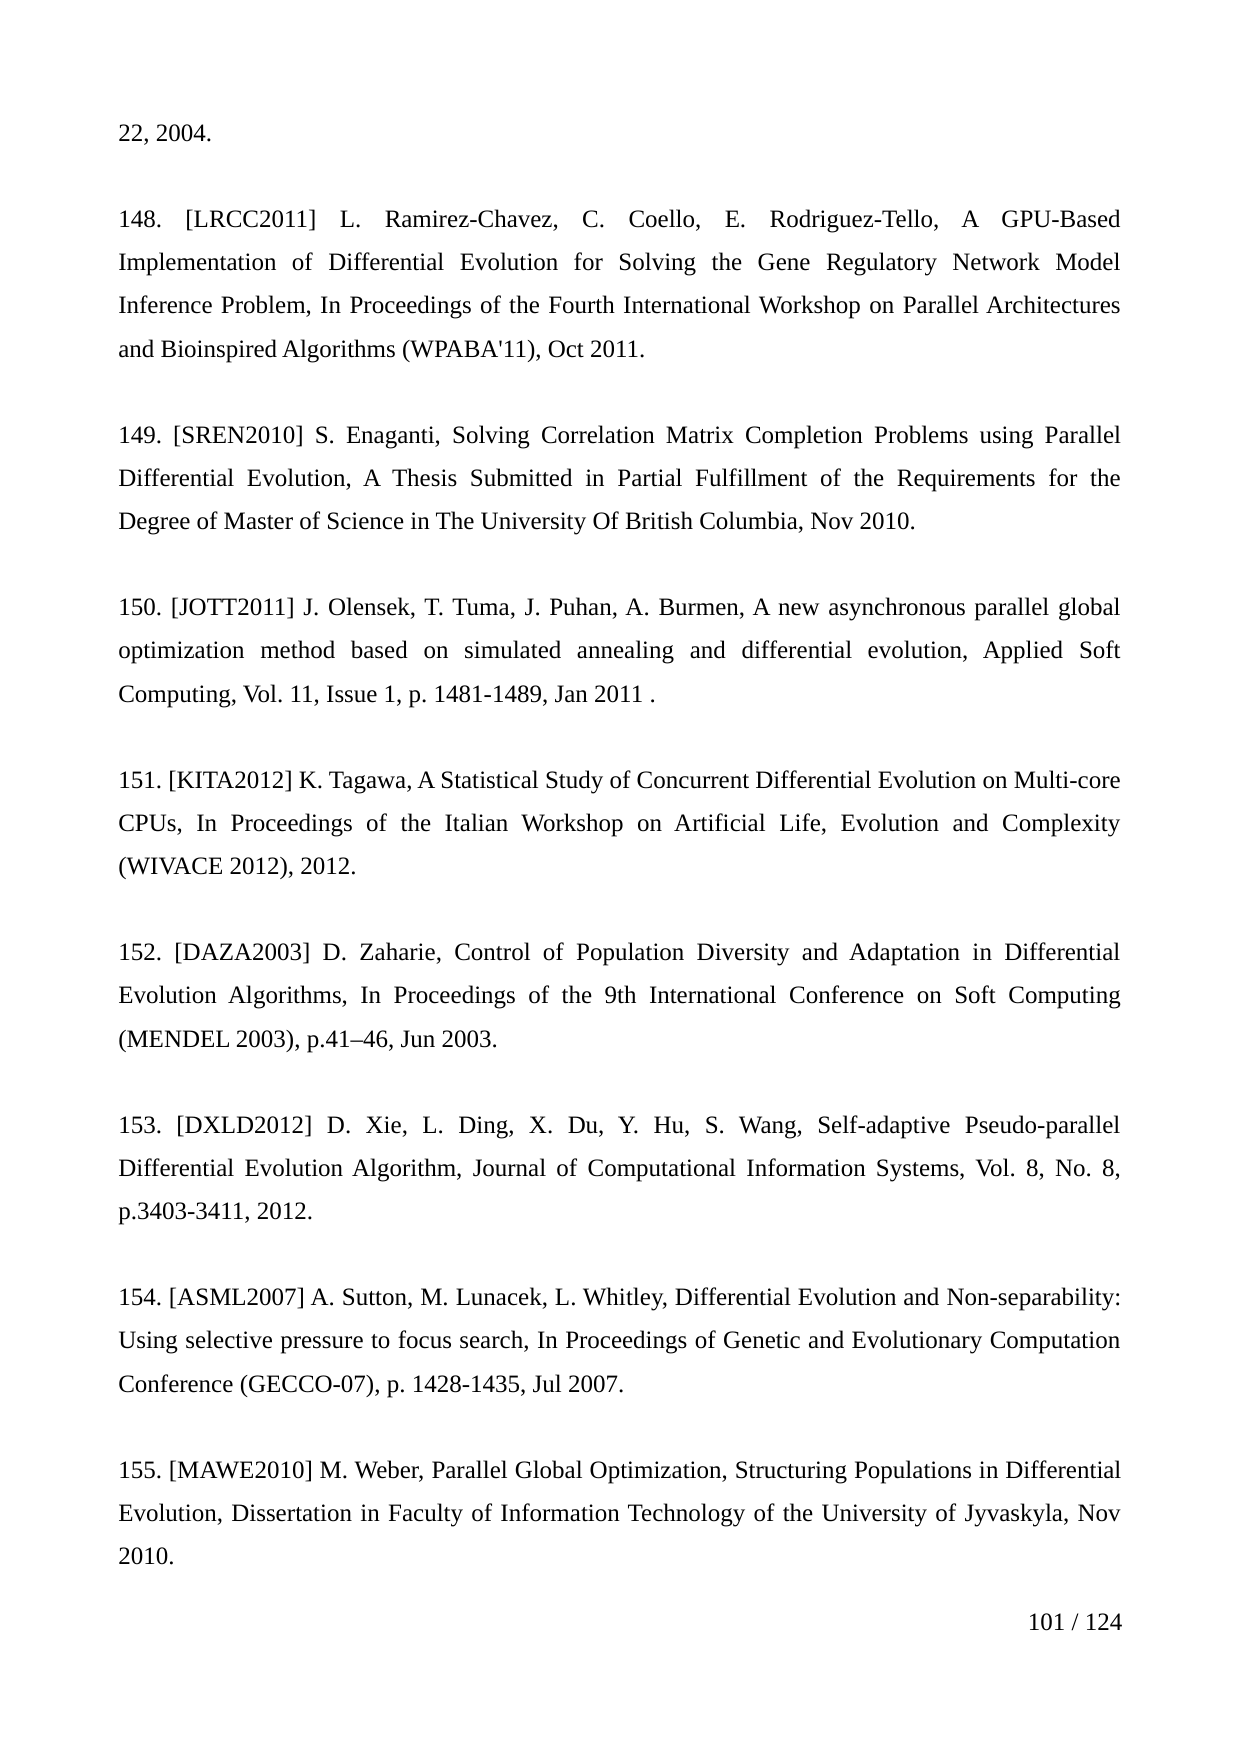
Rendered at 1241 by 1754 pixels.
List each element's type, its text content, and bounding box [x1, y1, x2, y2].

text 151. [KITA2012] K. Tagawa, A Statistical Study of Concurrent Differential Evolution on Multi-core CPUs, In Proceedings of the Italian Workshop on Artificial Life, Evolution and Complexity (WIVACE 2012), 2012. [118, 765, 1122, 880]
text 154. [ASML2007] A. Sutton, M. Lunacek, L. Whitley, Differential Evolution and Non-separability: Using selective pressure to focus search, In Proceedings of Genetic and Evolutionary Computation Conference (GECCO-07), p. 1428-1435, Jul 2007. [118, 1282, 1122, 1397]
text 148. [LRCC2011] L. Ramirez-Chavez, C. Coello, E. Rodriguez-Tello, A GPU-Based Implementation of Differential Evolution for Solving the Gene Regulatory Network Model Inference Problem, In Proceedings of the Fourth International Workshop on Parallel Architectures and Bioinspired Algorithms (WPABA'11), Oct 2011. [118, 204, 1122, 362]
text 149. [SREN2010] S. Enaganti, Solving Correlation Matrix Completion Problems using Parallel Differential Evolution, A Thesis Submitted in Partial Fulfillment of the Requirements for the Degree of Master of Science in The University Of British Columbia, Nov 2010. [118, 420, 1122, 535]
text 22, 2004. [118, 118, 1122, 147]
text 155. [MAWE2010] M. Weber, Parallel Global Optimization, Structuring Populations in Differential Evolution, Dissertation in Faculty of Information Technology of the University of Jyvaskyla, Nov 2010. [118, 1455, 1122, 1570]
text 150. [JOTT2011] J. Olensek, T. Tuma, J. Puhan, A. Burmen, A new asynchronous parallel global optimization method based on simulated annealing and differential evolution, Applied Soft Computing, Vol. 11, Issue 1, p. 1481-1489, Jan 2011 . [118, 592, 1122, 707]
text 152. [DAZA2003] D. Zaharie, Control of Population Diversity and Adaptation in Differential Evolution Algorithms, In Proceedings of the 9th International Conference on Soft Computing (MENDEL 2003), p.41–46, Jun 2003. [118, 937, 1122, 1052]
text 153. [DXLD2012] D. Xie, L. Ding, X. Du, Y. Hu, S. Wang, Self-adaptive Pseudo-parallel Differential Evolution Algorithm, Journal of Computational Information Systems, Vol. 8, No. 8, p.3403-3411, 2012. [118, 1110, 1122, 1225]
